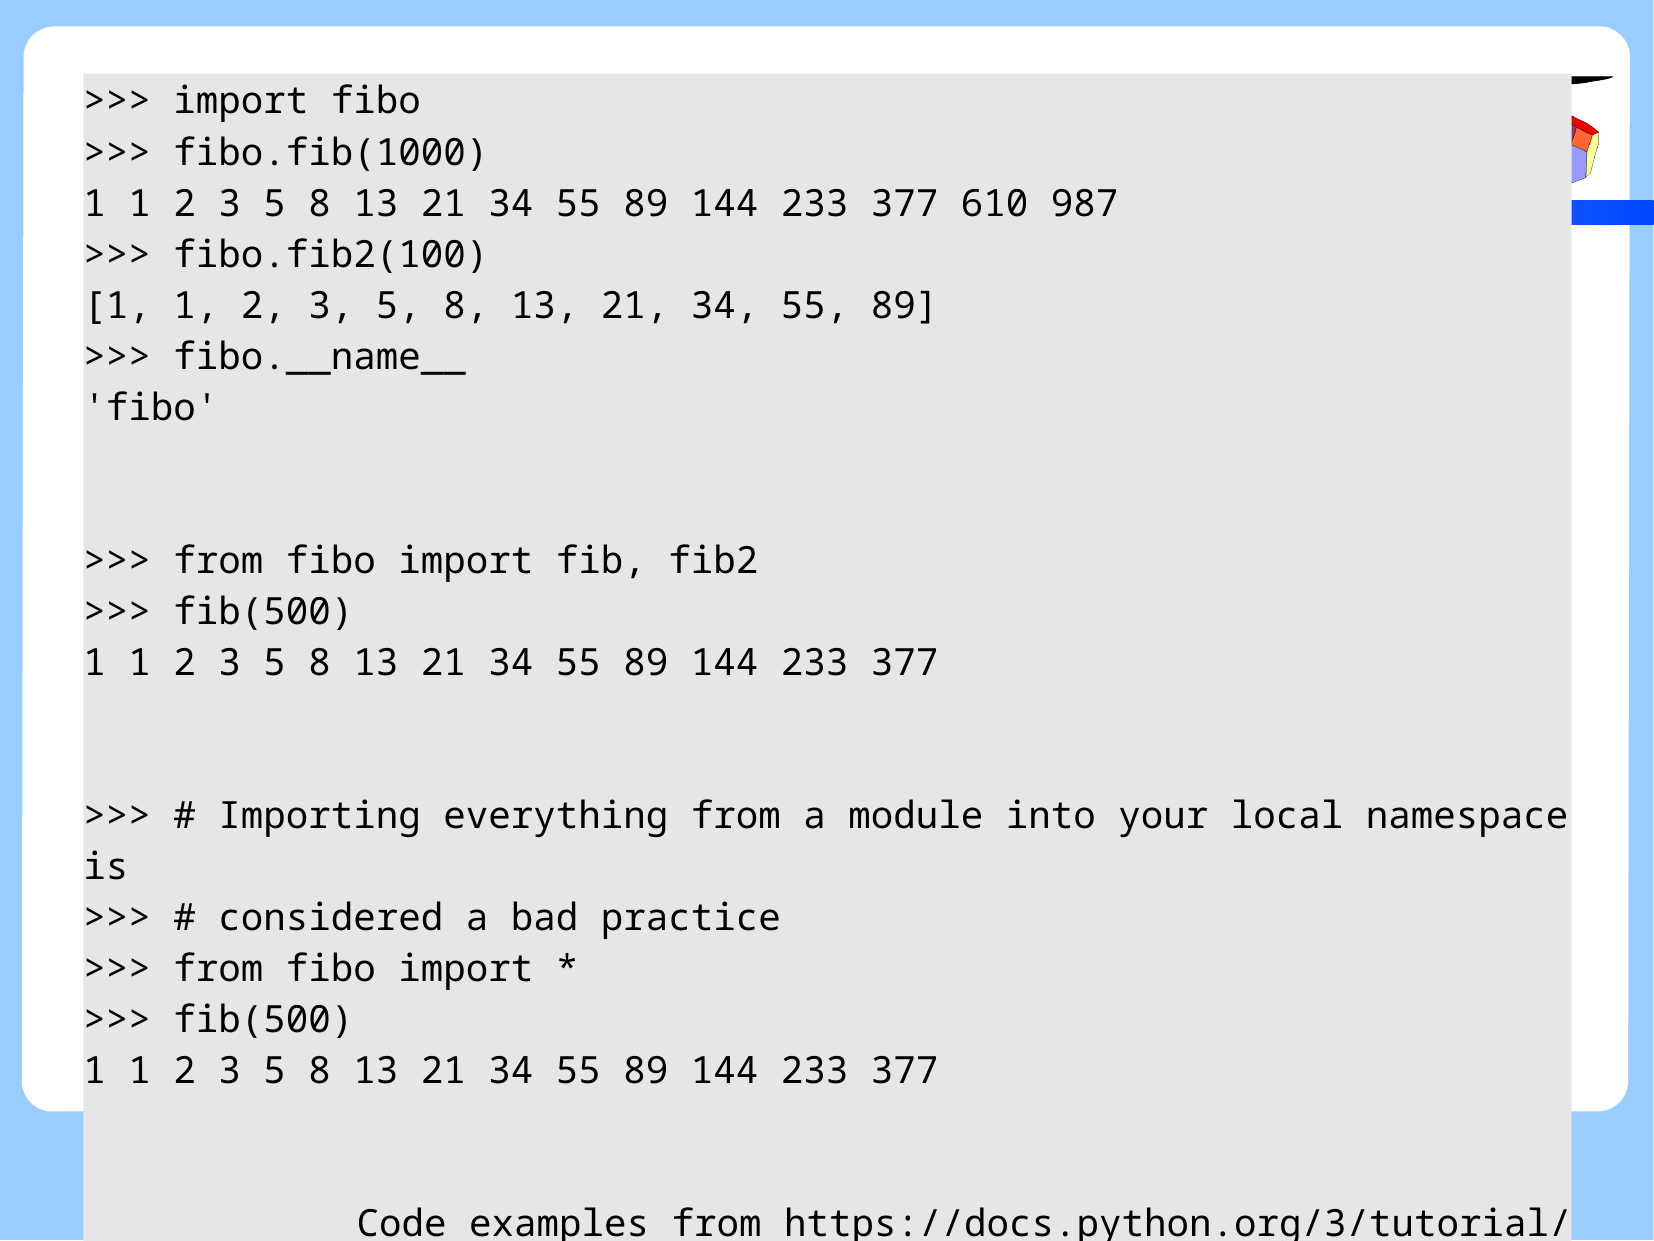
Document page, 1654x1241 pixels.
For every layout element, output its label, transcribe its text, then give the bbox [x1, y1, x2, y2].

title Module example [82, 49, 1571, 257]
picture [1572, 76, 1613, 184]
text_box >>> import fibo >>> fibo.fib(1000) 1 1 2 3 5 8 13 21 34 55 89 144 233 377 610 987 >>> fibo.fib2(100) [1, 1, 2, 3, 5, 8, 13, 21, 34, 55, 89] >>> fibo.__name__ 'fibo' >>> from fibo import fib, fib2 >>> fib(500) 1 1 2 3 5 8 13 21 34 55 89 144 233 377 >>> # Importing everything from a module into your local namespace is >>> # considered a bad practice >>> from fibo import * >>> fib(500) 1 1 2 3 5 8 13 21 34 55 89 144 233 377 Code examples from https://docs.python.org/3/tutorial/ [83, 245, 1572, 1076]
